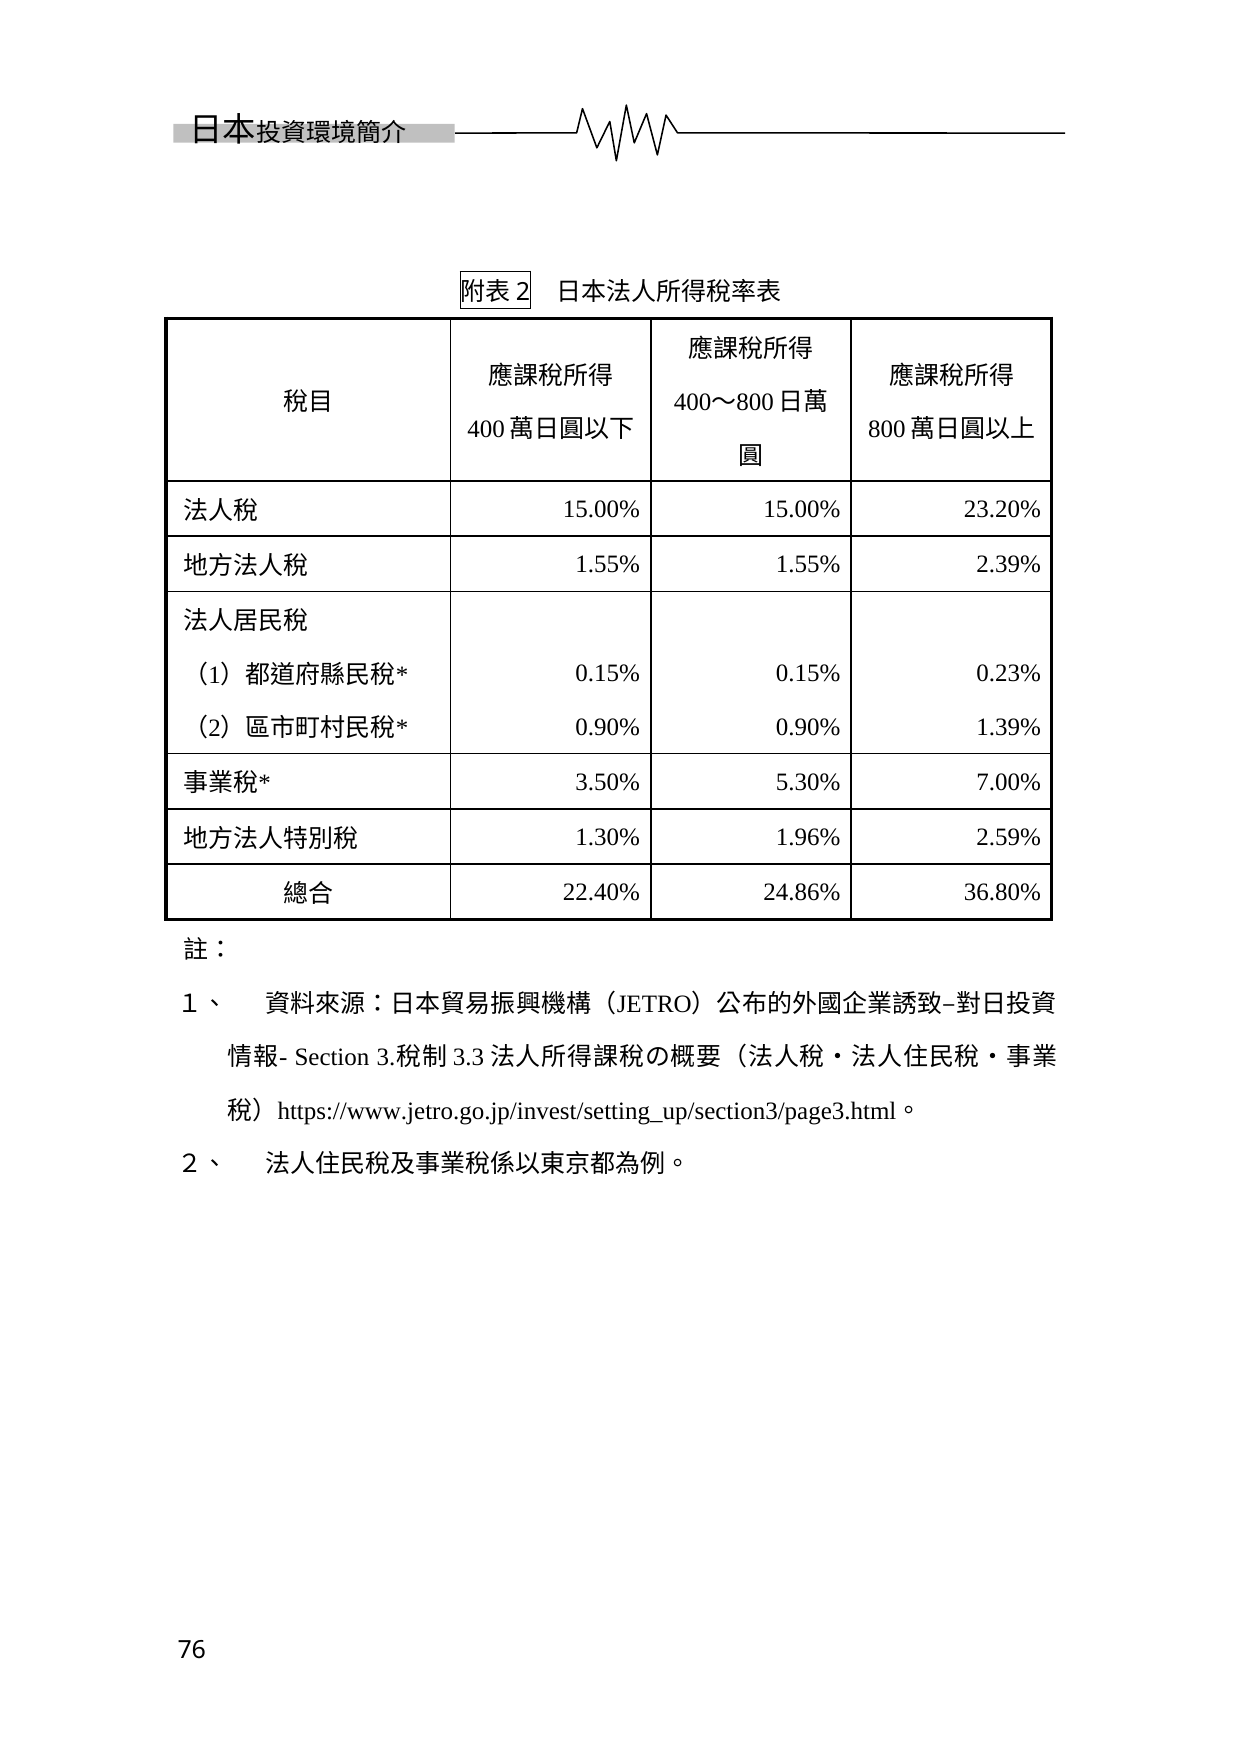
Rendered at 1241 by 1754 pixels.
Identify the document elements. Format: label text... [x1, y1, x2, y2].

table_cell 1.30% [451, 810, 650, 863]
table_cell 1.55% [451, 537, 650, 591]
table_header 應課稅所得 800萬日圓以上 [852, 320, 1050, 480]
table_cell 15.00% [451, 482, 650, 535]
table_cell 36.80% [852, 865, 1050, 918]
table_cell 法人稅 [168, 482, 450, 535]
table_cell 法人居民稅 （1）都道府縣民稅* （2）區市町村民稅* [168, 592, 450, 753]
table_cell 2.39% [852, 537, 1050, 591]
table_cell 總合 [168, 865, 450, 918]
table_cell 23.20% [852, 482, 1050, 535]
table_cell 15.00% [652, 482, 850, 535]
table_cell 0.15% 0.90% [652, 592, 850, 753]
table_cell 地方法人特別稅 [168, 810, 450, 863]
table_header 應課稅所得 400萬日圓以下 [451, 320, 650, 480]
table_cell 5.30% [652, 754, 850, 808]
table_cell 24.86% [652, 865, 850, 918]
text 附表2 日本法人所得稅率表 [177, 263, 1063, 317]
list 資料來源：日本貿易振興機構（JETRO）公布的外國企業誘致–對日投資情報- Section 3.稅制3.3法人所得課稅の概要（法人稅・法人住民稅・事業稅）https://www.jetro.go.jp/invest/setting_up/section3/page3.html。 [177, 975, 1057, 1135]
table_cell 3.50% [451, 754, 650, 808]
table_cell 地方法人稅 [168, 537, 450, 591]
text 註： [183, 921, 1057, 975]
table_cell 2.59% [852, 810, 1050, 863]
table_cell 1.55% [652, 537, 850, 591]
table_header 稅目 [168, 320, 450, 480]
list 法人住民稅及事業稅係以東京都為例。 [177, 1135, 1057, 1189]
table_cell 1.96% [652, 810, 850, 863]
table_cell 0.23% 1.39% [852, 592, 1050, 753]
table_cell 22.40% [451, 865, 650, 918]
table_header 應課稅所得 400～800日萬圓 [652, 320, 850, 480]
table_cell 事業稅* [168, 754, 450, 808]
table_cell 7.00% [852, 754, 1050, 808]
table_cell 0.15% 0.90% [451, 592, 650, 753]
